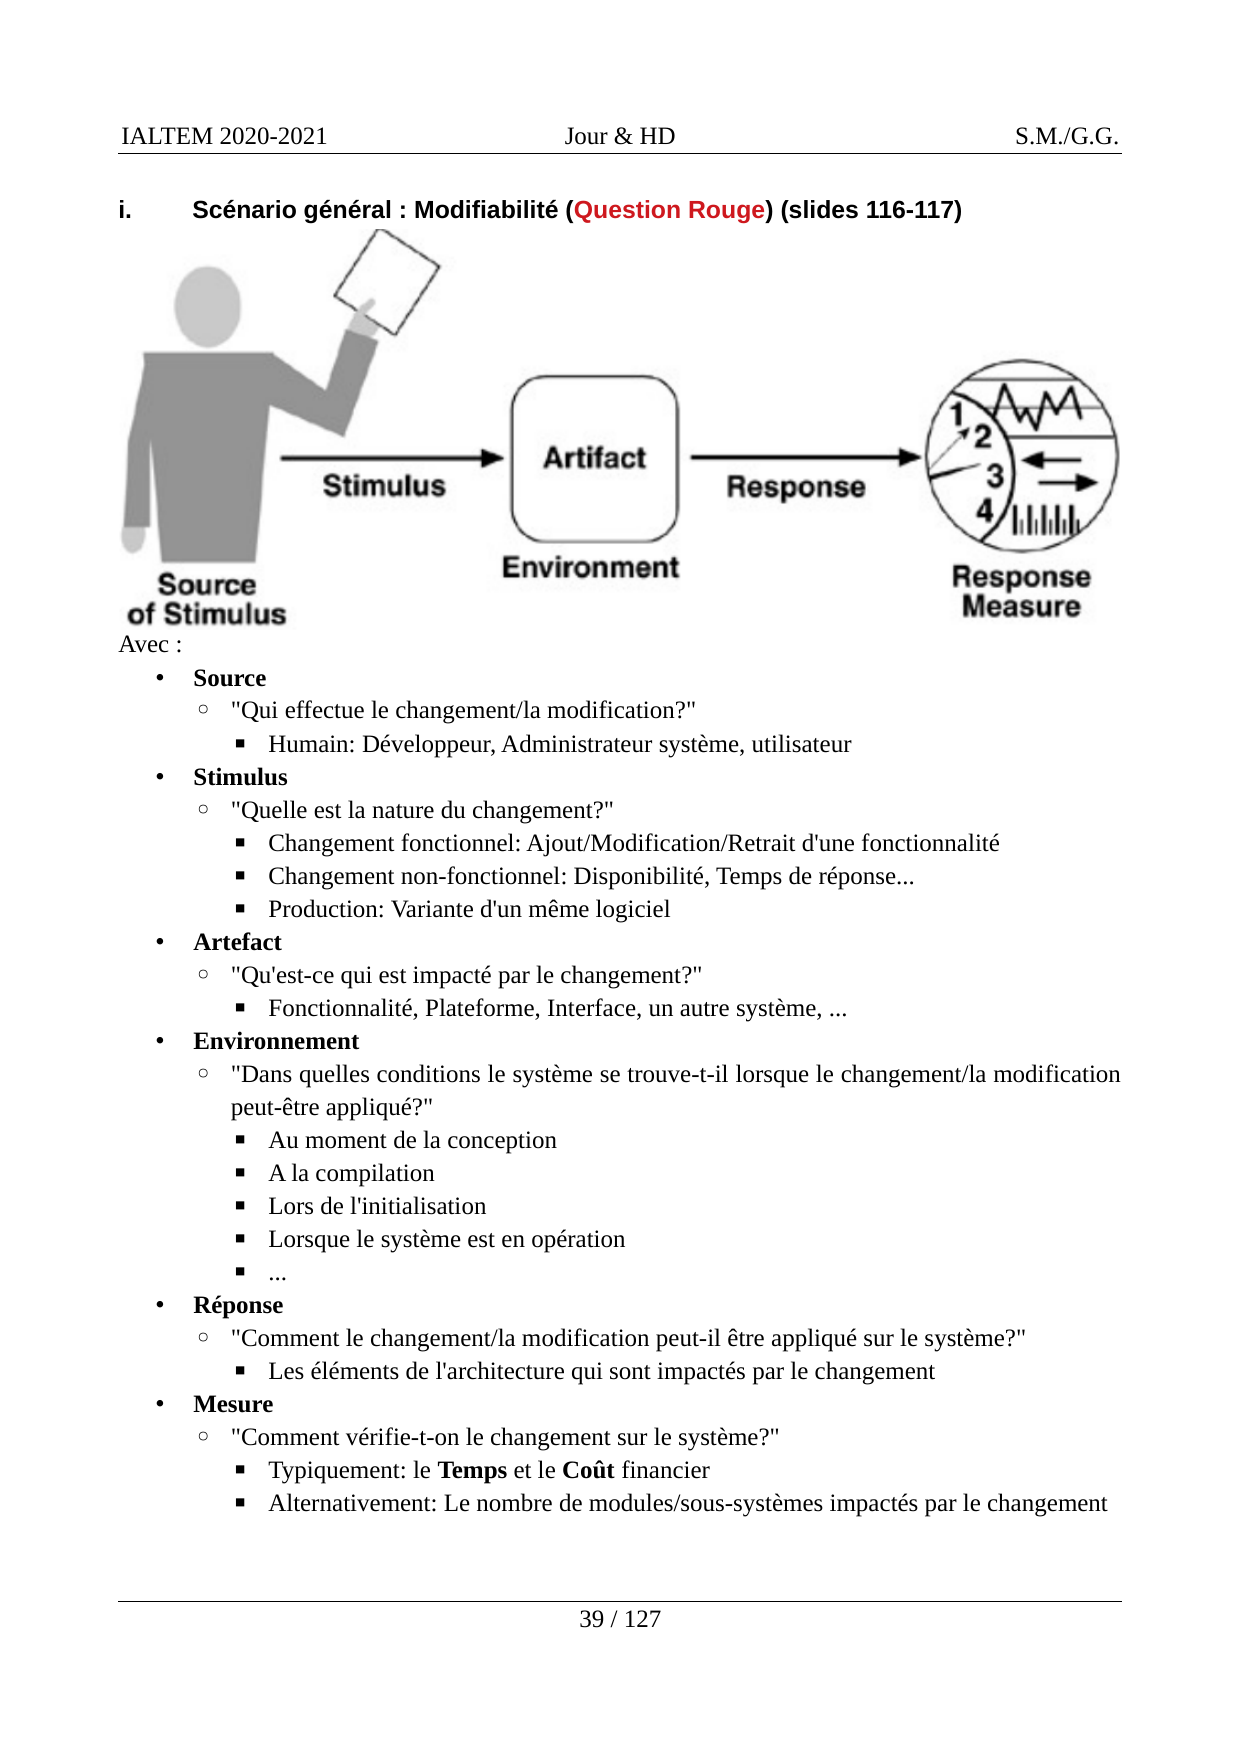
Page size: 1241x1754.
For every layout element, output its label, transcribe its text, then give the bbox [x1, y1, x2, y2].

picture [118, 229, 1123, 630]
list Lors de l'initialisation [231, 1191, 1122, 1220]
list "Comment vérifie-t-on le changement sur le système?" [193, 1422, 1122, 1451]
subtitle Scénario général : Modifiabilité (Question Rouge) (slides 116-117) [118, 195, 1122, 223]
list A la compilation [231, 1158, 1122, 1187]
list "Dans quelles conditions le système se trouve-t-il lorsque le changement/la modification peut-être appliqué?" [193, 1059, 1122, 1121]
list "Qui effectue le changement/la modification?" [193, 696, 1122, 724]
list Au moment de la conception [231, 1125, 1122, 1154]
list ... [231, 1257, 1122, 1286]
list Fonctionnalité, Plateforme, Interface, un autre système, ... [231, 993, 1122, 1022]
list Environnement [156, 1026, 1122, 1054]
list Les éléments de l'architecture qui sont impactés par le changement [231, 1356, 1122, 1385]
list Production: Variante d'un même logiciel [231, 894, 1122, 922]
list "Comment le changement/la modification peut-il être appliqué sur le système?" [193, 1323, 1122, 1352]
list Mesure [156, 1389, 1122, 1418]
list "Quelle est la nature du changement?" [193, 795, 1122, 823]
text Avec : [118, 630, 1122, 658]
list Réponse [156, 1290, 1122, 1319]
list Humain: Développeur, Administrateur système, utilisateur [231, 729, 1122, 757]
list Artefact [156, 927, 1122, 956]
list Typiquement: le Temps et le Coût financier [231, 1455, 1122, 1484]
list Source [156, 663, 1122, 691]
list "Qu'est-ce qui est impacté par le changement?" [193, 960, 1122, 988]
list Lorsque le système est en opération [231, 1224, 1122, 1253]
list Changement non-fonctionnel: Disponibilité, Temps de réponse... [231, 861, 1122, 889]
list Stimulus [156, 762, 1122, 790]
list Alternativement: Le nombre de modules/sous-systèmes impactés par le changement [231, 1488, 1122, 1517]
list Changement fonctionnel: Ajout/Modification/Retrait d'une fonctionnalité [231, 828, 1122, 856]
